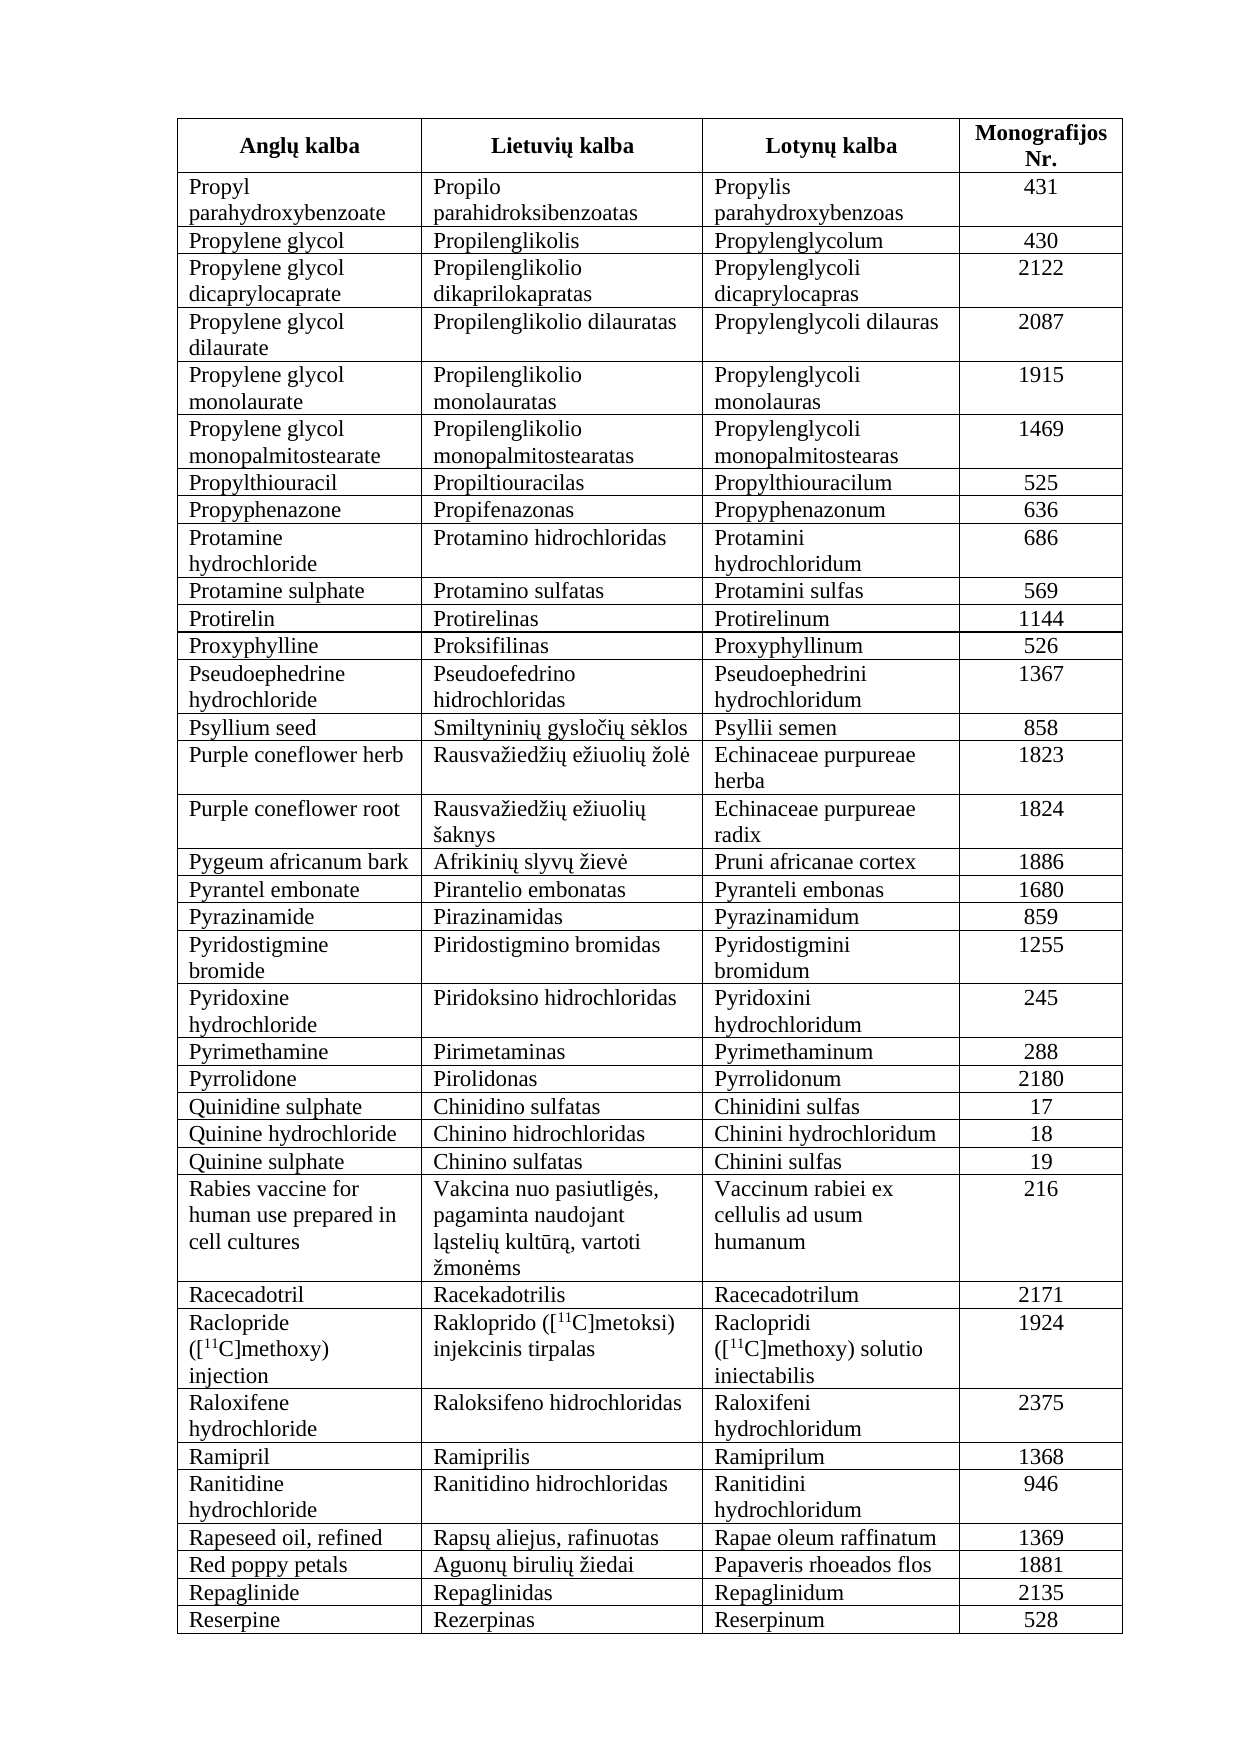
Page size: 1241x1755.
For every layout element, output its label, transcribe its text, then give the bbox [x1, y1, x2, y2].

table_cell Propifenazonas [422, 496, 702, 523]
table_cell Quinidine sulphate [178, 1093, 421, 1119]
table_cell 1823 [960, 741, 1122, 794]
table_cell Propylene glycol [178, 227, 421, 253]
table_cell Propylthiouracil [178, 469, 421, 495]
table_cell Pseudoefedrino hidrochloridas [422, 660, 702, 712]
table_cell Raloxifene hydrochloride [178, 1389, 421, 1442]
table_cell Psyllium seed [178, 714, 421, 740]
table_cell Ramiprilis [422, 1443, 702, 1469]
table_cell Protirelinum [703, 605, 959, 631]
table_header Anglų kalba [178, 119, 421, 172]
table_cell Propilenglikolio dilauratas [422, 308, 702, 361]
table_cell Propyphenazone [178, 496, 421, 523]
table_cell Pseudoephedrini hydrochloridum [703, 660, 959, 712]
table_cell Propylenglycolum [703, 227, 959, 253]
table_cell Afrikinių slyvų žievė [422, 849, 702, 875]
table_header Lotynų kalba [703, 119, 959, 172]
table_cell Protirelinas [422, 605, 702, 631]
table_cell Propilenglikolio monolauratas [422, 362, 702, 414]
table_cell 1368 [960, 1443, 1122, 1469]
table_cell Pyrrolidone [178, 1066, 421, 1092]
table_cell Protamini hydrochloridum [703, 524, 959, 577]
table_cell Repaglinide [178, 1579, 421, 1605]
table_cell Propilenglikolio dikaprilokapratas [422, 254, 702, 307]
table_cell Propylenglycoli dicaprylocapras [703, 254, 959, 307]
table_cell Propilo parahidroksibenzoatas [422, 173, 702, 226]
table_cell Ramipril [178, 1443, 421, 1469]
table_cell Propylenglycoli monopalmitostearas [703, 415, 959, 468]
table_cell Rapae oleum raffinatum [703, 1524, 959, 1550]
table_header Lietuvių kalba [422, 119, 702, 172]
table_cell Rapeseed oil, refined [178, 1524, 421, 1550]
table_cell Echinaceae purpureae herba [703, 741, 959, 794]
table_cell Propylene glycol monopalmitostearate [178, 415, 421, 468]
table_cell Pyrrolidonum [703, 1066, 959, 1092]
table_cell Pyranteli embonas [703, 876, 959, 902]
table_cell Pyrimethaminum [703, 1038, 959, 1064]
table_cell 1369 [960, 1524, 1122, 1550]
table_cell Pseudoephedrine hydrochloride [178, 660, 421, 712]
table_cell Rabies vaccine for human use prepared in cell cultures [178, 1175, 421, 1281]
table_cell 1367 [960, 660, 1122, 712]
table_cell Propylene glycol dicaprylocaprate [178, 254, 421, 307]
table_cell Pyrantel embonate [178, 876, 421, 902]
table_cell Protamine hydrochloride [178, 524, 421, 577]
table_cell Pyrimethamine [178, 1038, 421, 1064]
table_cell Pygeum africanum bark [178, 849, 421, 875]
table_cell Propylis parahydroxybenzoas [703, 173, 959, 226]
table_cell 2171 [960, 1282, 1122, 1308]
table_cell Propylenglycoli monolauras [703, 362, 959, 414]
table_cell Chinino sulfatas [422, 1148, 702, 1174]
table_cell Pyridostigmine bromide [178, 931, 421, 983]
table_cell 1886 [960, 849, 1122, 875]
table_cell Pyridostigmini bromidum [703, 931, 959, 983]
table_cell 2135 [960, 1579, 1122, 1605]
table_cell Reserpinum [703, 1606, 959, 1632]
table_cell Vakcina nuo pasiutligės, pagaminta naudojant ląstelių kultūrą, vartoti žmonėms [422, 1175, 702, 1281]
table_cell Repaglinidas [422, 1579, 702, 1605]
table_cell 2180 [960, 1066, 1122, 1092]
table_cell Red poppy petals [178, 1551, 421, 1578]
table_cell Propyphenazonum [703, 496, 959, 523]
table_cell Rakloprido ([11C]metoksi) injekcinis tirpalas [422, 1309, 702, 1388]
table_cell Chinidini sulfas [703, 1093, 959, 1119]
table_cell Ramiprilum [703, 1443, 959, 1469]
table_cell Pruni africanae cortex [703, 849, 959, 875]
table_cell Propylene glycol dilaurate [178, 308, 421, 361]
table_cell Propilenglikolis [422, 227, 702, 253]
table_cell Pirimetaminas [422, 1038, 702, 1064]
table_cell 1469 [960, 415, 1122, 468]
table_cell Propylthiouracilum [703, 469, 959, 495]
table_cell 1680 [960, 876, 1122, 902]
table_cell Pyridoxine hydrochloride [178, 984, 421, 1037]
table_cell Raloksifeno hidrochloridas [422, 1389, 702, 1442]
table_cell Chinidino sulfatas [422, 1093, 702, 1119]
table_cell 526 [960, 633, 1122, 659]
table_cell Protamino hidrochloridas [422, 524, 702, 577]
table_cell Ranitidini hydrochloridum [703, 1470, 959, 1523]
table_cell Racecadotril [178, 1282, 421, 1308]
table_cell 528 [960, 1606, 1122, 1632]
table_cell Propyl parahydroxybenzoate [178, 173, 421, 226]
table_cell 1924 [960, 1309, 1122, 1388]
table_cell Psyllii semen [703, 714, 959, 740]
table_cell Pirantelio embonatas [422, 876, 702, 902]
table_cell Protamino sulfatas [422, 578, 702, 604]
table_cell 245 [960, 984, 1122, 1037]
table_cell Pyrazinamide [178, 903, 421, 929]
table_cell Propiltiouracilas [422, 469, 702, 495]
table_cell 1915 [960, 362, 1122, 414]
table_cell Chinini sulfas [703, 1148, 959, 1174]
table_cell 1881 [960, 1551, 1122, 1578]
table_cell Proksifilinas [422, 633, 702, 659]
table_cell 1255 [960, 931, 1122, 983]
table_cell Quinine hydrochloride [178, 1120, 421, 1147]
table_cell Aguonų birulių žiedai [422, 1551, 702, 1578]
table_cell Vaccinum rabiei ex cellulis ad usum humanum [703, 1175, 959, 1281]
table_cell 525 [960, 469, 1122, 495]
table_cell Rapsų aliejus, rafinuotas [422, 1524, 702, 1550]
table_cell Racecadotrilum [703, 1282, 959, 1308]
table_cell Protirelin [178, 605, 421, 631]
table_cell 288 [960, 1038, 1122, 1064]
table_cell 2375 [960, 1389, 1122, 1442]
table_cell 17 [960, 1093, 1122, 1119]
table_cell Echinaceae purpureae radix [703, 795, 959, 847]
table_cell Proxyphylline [178, 633, 421, 659]
table_cell 569 [960, 578, 1122, 604]
table_cell Raclopride ([11C]methoxy) injection [178, 1309, 421, 1388]
table_cell Rezerpinas [422, 1606, 702, 1632]
table_cell Ranitidine hydrochloride [178, 1470, 421, 1523]
table_cell 1824 [960, 795, 1122, 847]
table_cell Pyridoxini hydrochloridum [703, 984, 959, 1037]
table_cell Propylenglycoli dilauras [703, 308, 959, 361]
table_cell Raclopridi ([11C]methoxy) solutio iniectabilis [703, 1309, 959, 1388]
table_cell Pyrazinamidum [703, 903, 959, 929]
table_cell Quinine sulphate [178, 1148, 421, 1174]
table_cell Chinino hidrochloridas [422, 1120, 702, 1147]
table_cell Protamini sulfas [703, 578, 959, 604]
table_cell 431 [960, 173, 1122, 226]
table_cell Piridostigmino bromidas [422, 931, 702, 983]
table_cell Proxyphyllinum [703, 633, 959, 659]
table_cell 19 [960, 1148, 1122, 1174]
table_cell 686 [960, 524, 1122, 577]
table_cell 858 [960, 714, 1122, 740]
table_cell 2087 [960, 308, 1122, 361]
table_cell 2122 [960, 254, 1122, 307]
table_cell Pirazinamidas [422, 903, 702, 929]
table_cell Purple coneflower herb [178, 741, 421, 794]
table_cell Rausvažiedžių ežiuolių šaknys [422, 795, 702, 847]
table_cell Racekadotrilis [422, 1282, 702, 1308]
table_cell Propylene glycol monolaurate [178, 362, 421, 414]
table_cell Repaglinidum [703, 1579, 959, 1605]
table_cell Pirolidonas [422, 1066, 702, 1092]
table_cell Papaveris rhoeados flos [703, 1551, 959, 1578]
table_cell Protamine sulphate [178, 578, 421, 604]
table_cell Smiltyninių gysločių sėklos [422, 714, 702, 740]
table_cell 859 [960, 903, 1122, 929]
table_cell Raloxifeni hydrochloridum [703, 1389, 959, 1442]
table_cell Piridoksino hidrochloridas [422, 984, 702, 1037]
table_cell 430 [960, 227, 1122, 253]
table_cell 636 [960, 496, 1122, 523]
table_cell Propilenglikolio monopalmitostearatas [422, 415, 702, 468]
table_cell Rausvažiedžių ežiuolių žolė [422, 741, 702, 794]
table_cell Reserpine [178, 1606, 421, 1632]
table_header Monografijos Nr. [960, 119, 1122, 172]
table_cell 1144 [960, 605, 1122, 631]
table_cell 216 [960, 1175, 1122, 1281]
table_cell Ranitidino hidrochloridas [422, 1470, 702, 1523]
table_cell 946 [960, 1470, 1122, 1523]
table_cell Purple coneflower root [178, 795, 421, 847]
table_cell 18 [960, 1120, 1122, 1147]
table_cell Chinini hydrochloridum [703, 1120, 959, 1147]
